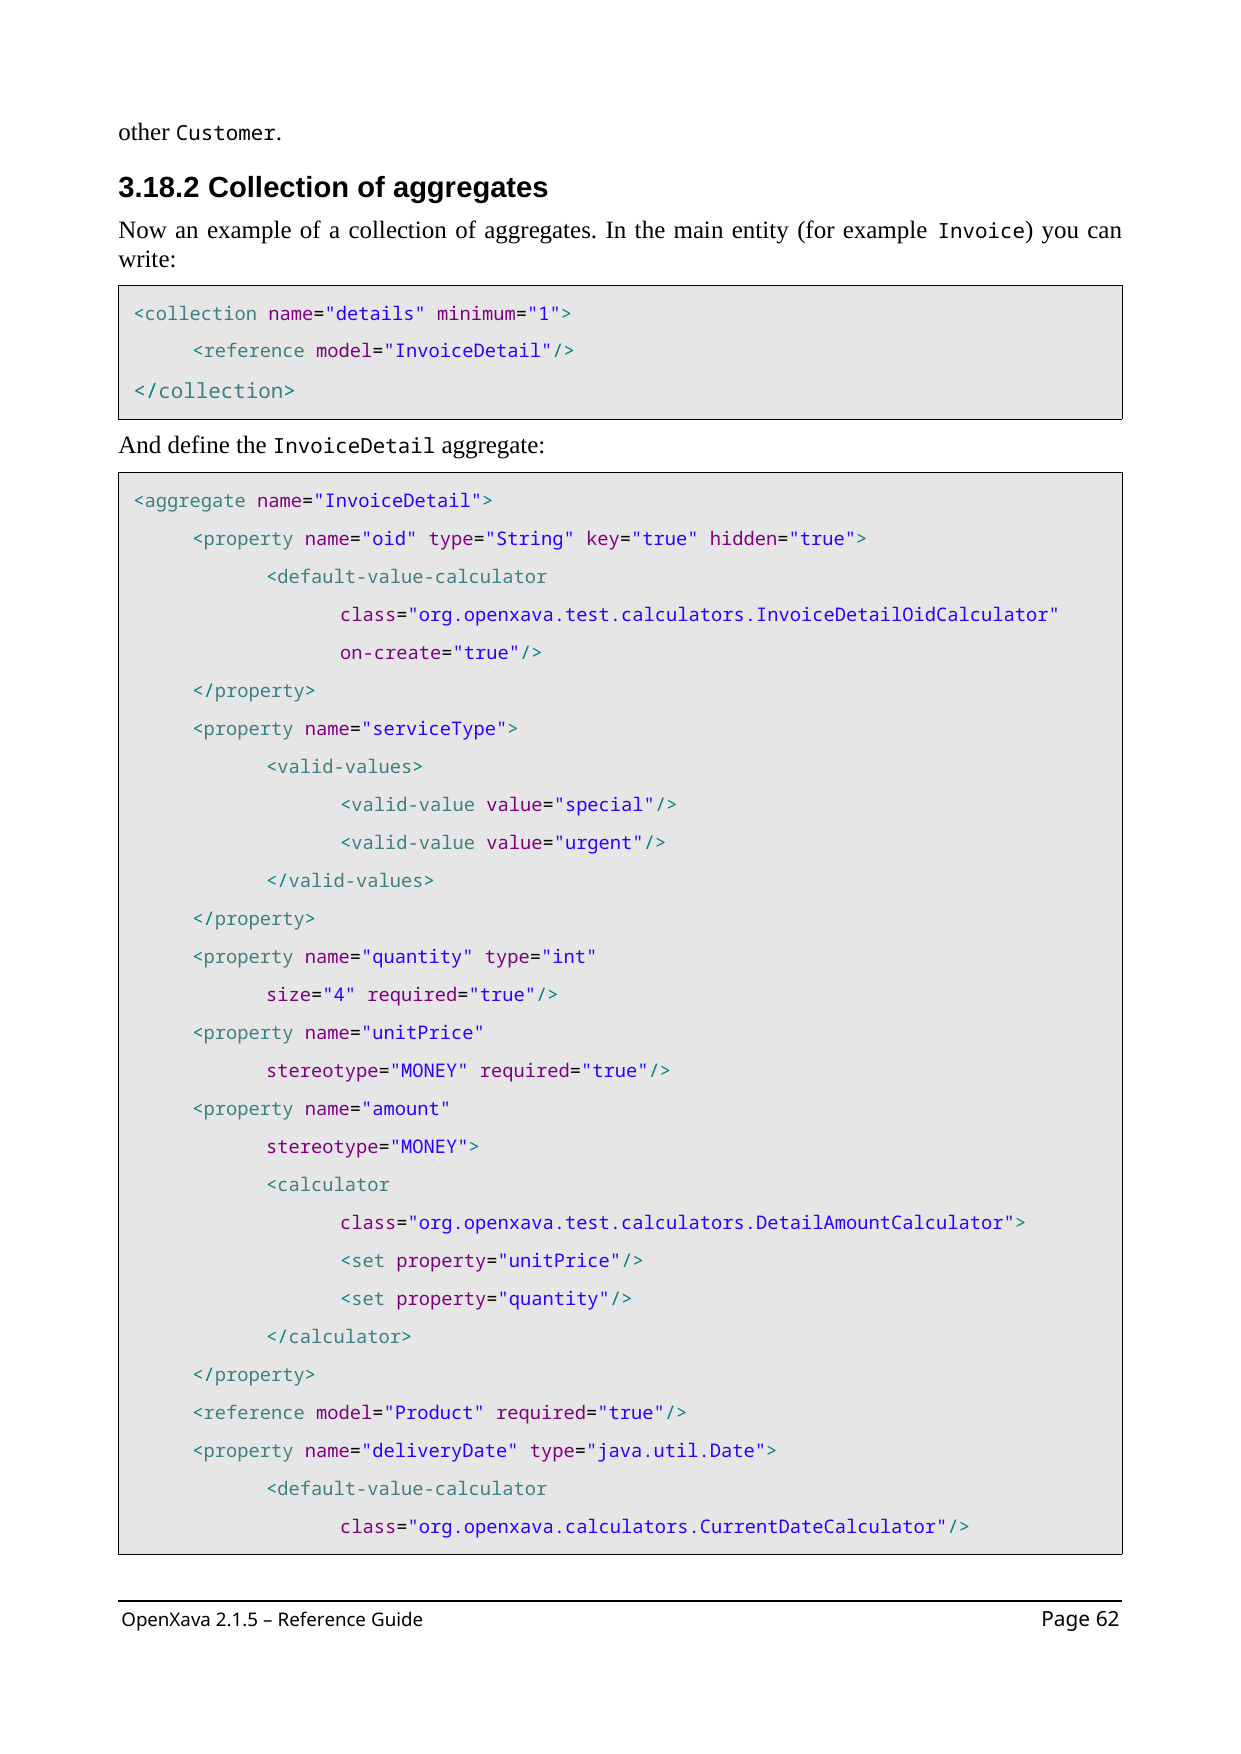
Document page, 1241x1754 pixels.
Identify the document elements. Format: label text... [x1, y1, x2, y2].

text <collection name="details" minimum="1"> [119, 286, 1122, 323]
text <aggregate name="InvoiceDetail"> [119, 473, 1122, 510]
text <set property="unitPrice"/> [119, 1233, 1122, 1271]
text <reference model="Product" required="true"/> [119, 1385, 1122, 1423]
text </calculator> [119, 1309, 1122, 1347]
text Now an example of a collection of aggregates. In the main entity (for example Invoice) you can write: [118, 217, 1122, 272]
text <calculator [119, 1157, 1122, 1195]
text <valid-value value="special"/> [119, 776, 1122, 814]
subtitle Collection of aggregates [118, 171, 1122, 204]
text </collection> [119, 361, 1122, 419]
text </property> [119, 1347, 1122, 1385]
text <property name="serviceType"> [119, 700, 1122, 738]
text </property> [119, 662, 1122, 700]
text <property name="amount" [119, 1081, 1122, 1119]
text <property name="unitPrice" [119, 1004, 1122, 1043]
text class="org.openxava.test.calculators.InvoiceDetailOidCalculator" [119, 586, 1122, 624]
text class="org.openxava.test.calculators.DetailAmountCalculator"> [119, 1195, 1122, 1233]
text stereotype="MONEY" required="true"/> [119, 1043, 1122, 1081]
text <reference model="InvoiceDetail"/> [119, 323, 1122, 361]
text </valid-values> [119, 852, 1122, 891]
text <default-value-calculator [119, 1461, 1122, 1499]
text on-create="true"/> [119, 624, 1122, 662]
text <valid-values> [119, 738, 1122, 776]
text <property name="deliveryDate" type="java.util.Date"> [119, 1423, 1122, 1461]
text <property name="oid" type="String" key="true" hidden="true"> [119, 510, 1122, 548]
text stereotype="MONEY"> [119, 1119, 1122, 1157]
text size="4" required="true"/> [119, 967, 1122, 1004]
text </property> [119, 891, 1122, 928]
text <default-value-calculator [119, 548, 1122, 586]
text <set property="quantity"/> [119, 1271, 1122, 1309]
text class="org.openxava.calculators.CurrentDateCalculator"/> [119, 1499, 1122, 1554]
text <valid-value value="urgent"/> [119, 814, 1122, 852]
text And define the InvoiceDetail aggregate: [118, 432, 1122, 460]
text other Customer. [118, 118, 1122, 146]
text <property name="quantity" type="int" [119, 928, 1122, 967]
